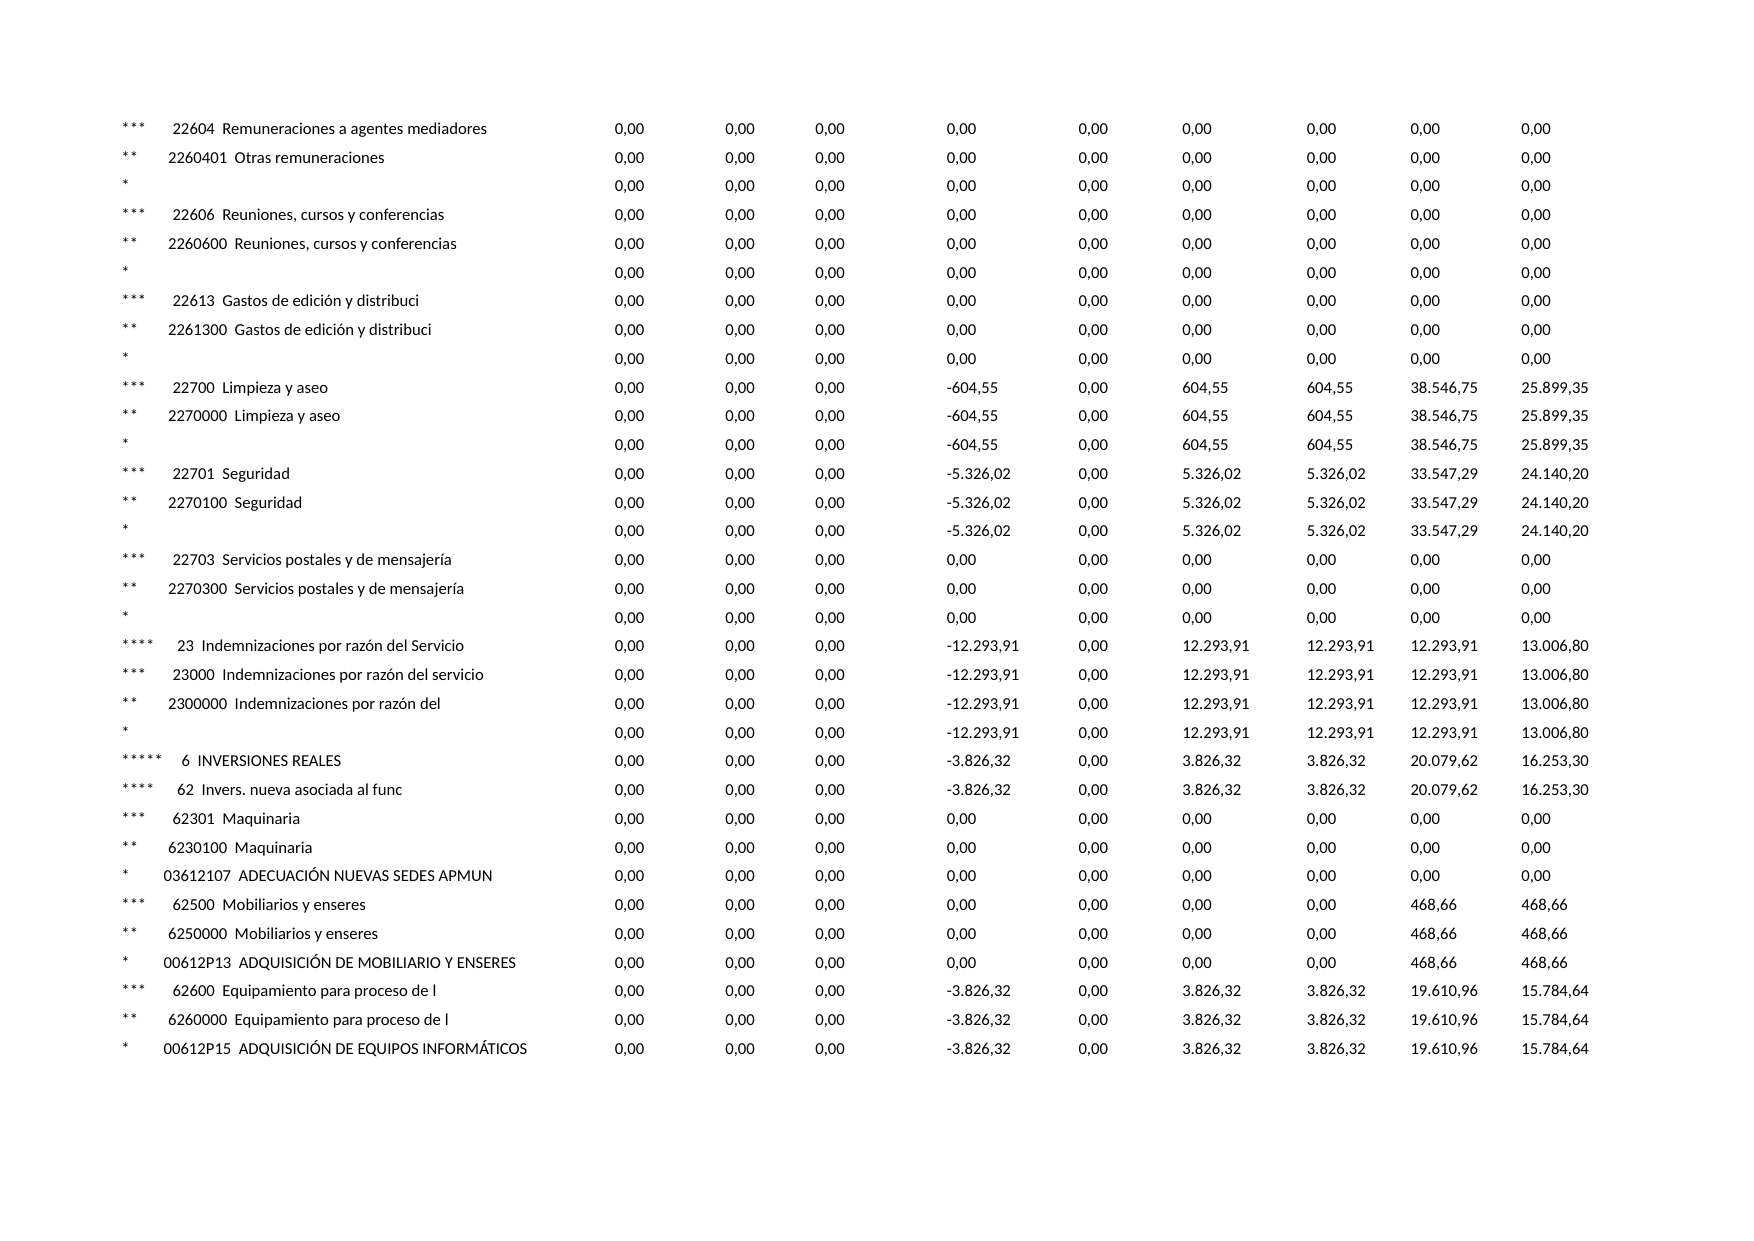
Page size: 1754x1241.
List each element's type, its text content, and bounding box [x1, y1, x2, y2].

table_cell 12.293,91 [1179, 693, 1303, 722]
table_cell 0,00 [1179, 952, 1303, 981]
table_cell * [118, 434, 611, 463]
table_cell 0,00 [812, 779, 943, 808]
table_cell -5.326,02 [944, 463, 1075, 492]
table_cell 0,00 [1179, 808, 1303, 837]
table_cell 0,00 [611, 463, 722, 492]
table_cell * [118, 348, 611, 377]
table_cell 0,00 [611, 204, 722, 233]
table_cell 0,00 [1179, 319, 1303, 348]
table_cell 0,00 [1304, 147, 1407, 176]
table_cell ** 2261300 Gastos de edición y distribuci [118, 319, 611, 348]
table_cell 0,00 [944, 607, 1075, 636]
table_cell 0,00 [1075, 923, 1179, 952]
table_cell 0,00 [1518, 147, 1636, 176]
table_cell -3.826,32 [944, 1009, 1075, 1038]
table_cell 0,00 [812, 147, 943, 176]
table_cell 33.547,29 [1407, 521, 1518, 549]
table_cell 0,00 [722, 981, 812, 1009]
table_cell -5.326,02 [944, 492, 1075, 521]
table_cell 0,00 [944, 319, 1075, 348]
table_cell 0,00 [1179, 233, 1303, 262]
table_cell 468,66 [1407, 952, 1518, 981]
table_cell **** 62 Invers. nueva asociada al func [118, 779, 611, 808]
table_cell 0,00 [1075, 722, 1179, 751]
table_cell 0,00 [1304, 233, 1407, 262]
table_cell 3.826,32 [1304, 981, 1407, 1009]
table_cell 0,00 [1304, 923, 1407, 952]
table_cell * 00612P15 ADQUISICIÓN DE EQUIPOS INFORMÁTICOS [118, 1038, 611, 1067]
table_cell ** 2300000 Indemnizaciones por razón del [118, 693, 611, 722]
table_cell 0,00 [611, 894, 722, 923]
table_cell 0,00 [1304, 348, 1407, 377]
table_cell 0,00 [611, 118, 722, 147]
table_cell 0,00 [812, 233, 943, 262]
table_cell 604,55 [1304, 406, 1407, 434]
table_cell 25.899,35 [1518, 377, 1636, 406]
table_cell 0,00 [1075, 894, 1179, 923]
table_cell 0,00 [1075, 808, 1179, 837]
table_cell 468,66 [1407, 894, 1518, 923]
table_cell 0,00 [1075, 779, 1179, 808]
table_cell 0,00 [812, 204, 943, 233]
table_cell 0,00 [722, 952, 812, 981]
table_cell 0,00 [722, 1009, 812, 1038]
table_cell 0,00 [722, 204, 812, 233]
table_cell 0,00 [812, 664, 943, 693]
table_cell 0,00 [1075, 636, 1179, 664]
table_cell 0,00 [611, 1038, 722, 1067]
table_cell -12.293,91 [944, 722, 1075, 751]
table_cell 5.326,02 [1179, 463, 1303, 492]
table_cell 0,00 [812, 894, 943, 923]
table_cell 0,00 [611, 923, 722, 952]
table_cell 0,00 [1179, 549, 1303, 578]
table_cell *** 22613 Gastos de edición y distribuci [118, 291, 611, 319]
table_cell 0,00 [722, 492, 812, 521]
table_cell 0,00 [611, 693, 722, 722]
table_cell 0,00 [812, 722, 943, 751]
table_cell 0,00 [1407, 118, 1518, 147]
table_cell 0,00 [722, 463, 812, 492]
table_cell 15.784,64 [1518, 1038, 1636, 1067]
table_cell 0,00 [1304, 204, 1407, 233]
table_cell 0,00 [722, 291, 812, 319]
table_cell * [118, 722, 611, 751]
table_cell 0,00 [812, 319, 943, 348]
table_cell 0,00 [812, 492, 943, 521]
table_cell 0,00 [944, 176, 1075, 204]
table_cell 0,00 [611, 1009, 722, 1038]
table_cell 0,00 [722, 434, 812, 463]
table_cell -12.293,91 [944, 693, 1075, 722]
table_cell 3.826,32 [1304, 1009, 1407, 1038]
table_cell 0,00 [722, 406, 812, 434]
table_cell 19.610,96 [1407, 981, 1518, 1009]
table_cell 0,00 [722, 319, 812, 348]
table_cell * [118, 607, 611, 636]
table_cell ** 2260401 Otras remuneraciones [118, 147, 611, 176]
table_cell 0,00 [1518, 233, 1636, 262]
table_cell 0,00 [812, 291, 943, 319]
table_cell 0,00 [1179, 176, 1303, 204]
table_cell -12.293,91 [944, 636, 1075, 664]
table_cell 13.006,80 [1518, 664, 1636, 693]
table_cell 0,00 [1407, 204, 1518, 233]
table_cell 12.293,91 [1407, 722, 1518, 751]
table_cell 0,00 [1075, 1009, 1179, 1038]
table_cell ** 2270100 Seguridad [118, 492, 611, 521]
table_cell *** 23000 Indemnizaciones por razón del servicio [118, 664, 611, 693]
table_cell 468,66 [1407, 923, 1518, 952]
table_cell 33.547,29 [1407, 492, 1518, 521]
table_cell 0,00 [1407, 866, 1518, 894]
table_cell 0,00 [1075, 521, 1179, 549]
table_cell 0,00 [812, 636, 943, 664]
table_cell 3.826,32 [1304, 779, 1407, 808]
table_cell 0,00 [812, 1009, 943, 1038]
table_cell 0,00 [1304, 808, 1407, 837]
table_cell *** 62600 Equipamiento para proceso de l [118, 981, 611, 1009]
table_cell 0,00 [1075, 377, 1179, 406]
table_cell *** 22703 Servicios postales y de mensajería [118, 549, 611, 578]
table_cell 0,00 [812, 176, 943, 204]
table_cell *** 22604 Remuneraciones a agentes mediadores [118, 118, 611, 147]
table_cell 0,00 [1075, 837, 1179, 866]
table_cell 604,55 [1179, 377, 1303, 406]
table_cell 12.293,91 [1304, 693, 1407, 722]
table_cell 0,00 [722, 636, 812, 664]
table_cell 0,00 [812, 837, 943, 866]
table_cell 5.326,02 [1179, 492, 1303, 521]
table_cell 0,00 [1304, 549, 1407, 578]
table_cell 0,00 [1179, 348, 1303, 377]
table_cell 0,00 [1075, 233, 1179, 262]
table_cell **** 23 Indemnizaciones por razón del Servicio [118, 636, 611, 664]
table_cell 13.006,80 [1518, 636, 1636, 664]
table_cell -3.826,32 [944, 981, 1075, 1009]
table_cell 0,00 [1179, 147, 1303, 176]
table_cell 0,00 [722, 147, 812, 176]
table_cell 3.826,32 [1179, 1009, 1303, 1038]
table_cell 0,00 [1407, 233, 1518, 262]
table_cell 0,00 [722, 176, 812, 204]
table_cell 0,00 [611, 147, 722, 176]
table_cell 25.899,35 [1518, 434, 1636, 463]
table_cell 0,00 [1075, 693, 1179, 722]
table_cell 0,00 [611, 981, 722, 1009]
table_cell 0,00 [944, 923, 1075, 952]
table_cell -12.293,91 [944, 664, 1075, 693]
table_cell 24.140,20 [1518, 521, 1636, 549]
table_cell 0,00 [722, 348, 812, 377]
table_cell 0,00 [1518, 348, 1636, 377]
table_cell 0,00 [812, 549, 943, 578]
table_cell ***** 6 INVERSIONES REALES [118, 751, 611, 779]
table_cell 0,00 [722, 664, 812, 693]
table_cell 12.293,91 [1179, 664, 1303, 693]
table_cell 0,00 [611, 377, 722, 406]
table_cell 0,00 [722, 693, 812, 722]
table_cell 0,00 [944, 549, 1075, 578]
table_cell 12.293,91 [1179, 722, 1303, 751]
table_cell 12.293,91 [1304, 722, 1407, 751]
table_cell 0,00 [611, 262, 722, 291]
table_cell ** 2270300 Servicios postales y de mensajería [118, 578, 611, 607]
table_cell ** 6250000 Mobiliarios y enseres [118, 923, 611, 952]
table_cell * 03612107 ADECUACIÓN NUEVAS SEDES APMUN [118, 866, 611, 894]
table_cell 0,00 [722, 923, 812, 952]
table_cell 0,00 [812, 406, 943, 434]
table_cell 0,00 [812, 434, 943, 463]
table_cell 0,00 [1075, 607, 1179, 636]
table_cell 0,00 [944, 348, 1075, 377]
table_cell 0,00 [1407, 837, 1518, 866]
table_cell 24.140,20 [1518, 463, 1636, 492]
table_cell 3.826,32 [1179, 751, 1303, 779]
table_cell 13.006,80 [1518, 693, 1636, 722]
table_cell 16.253,30 [1518, 751, 1636, 779]
table_cell 0,00 [611, 952, 722, 981]
table_cell *** 62500 Mobiliarios y enseres [118, 894, 611, 923]
table_cell 0,00 [944, 291, 1075, 319]
table_cell 0,00 [1179, 837, 1303, 866]
table_cell 0,00 [1075, 664, 1179, 693]
table_cell * [118, 262, 611, 291]
table_cell 0,00 [1075, 204, 1179, 233]
table_cell 468,66 [1518, 923, 1636, 952]
table_cell 0,00 [722, 607, 812, 636]
table_cell 0,00 [1075, 1038, 1179, 1067]
table_cell 15.784,64 [1518, 1009, 1636, 1038]
table_cell * 00612P13 ADQUISICIÓN DE MOBILIARIO Y ENSERES [118, 952, 611, 981]
table_cell 0,00 [1075, 578, 1179, 607]
table_cell 0,00 [1304, 607, 1407, 636]
table_cell -604,55 [944, 377, 1075, 406]
table_cell 0,00 [944, 262, 1075, 291]
table_cell 0,00 [1407, 607, 1518, 636]
table_cell 5.326,02 [1304, 521, 1407, 549]
table_cell *** 22700 Limpieza y aseo [118, 377, 611, 406]
table_cell 0,00 [611, 607, 722, 636]
table_cell 0,00 [611, 434, 722, 463]
table_cell 0,00 [1179, 866, 1303, 894]
table_cell 0,00 [611, 233, 722, 262]
table_cell 0,00 [1179, 118, 1303, 147]
table_cell 0,00 [812, 952, 943, 981]
table_cell 0,00 [812, 578, 943, 607]
table_cell 0,00 [812, 981, 943, 1009]
table_cell 0,00 [944, 808, 1075, 837]
table_cell 0,00 [1518, 549, 1636, 578]
table_cell 0,00 [1518, 291, 1636, 319]
table_cell 0,00 [1407, 578, 1518, 607]
table_cell 0,00 [611, 837, 722, 866]
table_cell 19.610,96 [1407, 1009, 1518, 1038]
table_cell 0,00 [1304, 866, 1407, 894]
table_cell 0,00 [1179, 923, 1303, 952]
table_cell 0,00 [611, 406, 722, 434]
table_cell 604,55 [1179, 406, 1303, 434]
table_cell 0,00 [1075, 952, 1179, 981]
table_cell 0,00 [722, 262, 812, 291]
table_cell 0,00 [722, 1038, 812, 1067]
table_cell 0,00 [722, 521, 812, 549]
table_cell 0,00 [812, 262, 943, 291]
table_cell 604,55 [1304, 434, 1407, 463]
table_cell 12.293,91 [1304, 636, 1407, 664]
table_cell 12.293,91 [1179, 636, 1303, 664]
table_cell 468,66 [1518, 894, 1636, 923]
table_cell 0,00 [1075, 866, 1179, 894]
table_cell ** 6230100 Maquinaria [118, 837, 611, 866]
table_cell 24.140,20 [1518, 492, 1636, 521]
table_cell 3.826,32 [1304, 1038, 1407, 1067]
table_cell 0,00 [1518, 262, 1636, 291]
table_cell 0,00 [812, 463, 943, 492]
table_cell 0,00 [1304, 291, 1407, 319]
table_cell 0,00 [1304, 578, 1407, 607]
table_cell 19.610,96 [1407, 1038, 1518, 1067]
table_cell 0,00 [1407, 319, 1518, 348]
table_cell 0,00 [722, 722, 812, 751]
table_cell 0,00 [1304, 176, 1407, 204]
table_cell 33.547,29 [1407, 463, 1518, 492]
table_cell 0,00 [611, 348, 722, 377]
table_cell 12.293,91 [1407, 664, 1518, 693]
table_cell ** 6260000 Equipamiento para proceso de l [118, 1009, 611, 1038]
table_cell 0,00 [1304, 952, 1407, 981]
table_cell -3.826,32 [944, 1038, 1075, 1067]
table_cell ** 2270000 Limpieza y aseo [118, 406, 611, 434]
table_cell 0,00 [1518, 176, 1636, 204]
table_cell 0,00 [812, 808, 943, 837]
table_cell 0,00 [1075, 262, 1179, 291]
table_cell 0,00 [611, 779, 722, 808]
table_cell 0,00 [944, 204, 1075, 233]
table_cell 468,66 [1518, 952, 1636, 981]
table_cell 0,00 [944, 147, 1075, 176]
table_cell 0,00 [944, 866, 1075, 894]
table_cell 5.326,02 [1304, 463, 1407, 492]
table_cell 0,00 [1518, 607, 1636, 636]
table_cell 0,00 [812, 1038, 943, 1067]
table_cell 0,00 [611, 521, 722, 549]
table_cell 0,00 [611, 492, 722, 521]
table_cell 16.253,30 [1518, 779, 1636, 808]
table_cell 0,00 [611, 808, 722, 837]
table_cell 0,00 [1179, 607, 1303, 636]
table_cell 0,00 [812, 607, 943, 636]
table_cell 0,00 [1518, 118, 1636, 147]
table_cell 0,00 [812, 521, 943, 549]
table_cell 0,00 [812, 348, 943, 377]
table_cell 0,00 [611, 722, 722, 751]
table_cell 604,55 [1304, 377, 1407, 406]
table_cell 0,00 [722, 894, 812, 923]
table_cell 0,00 [1407, 549, 1518, 578]
table_cell 0,00 [1407, 176, 1518, 204]
table_cell 0,00 [812, 923, 943, 952]
table_cell 12.293,91 [1407, 693, 1518, 722]
table_cell 20.079,62 [1407, 751, 1518, 779]
table_cell 0,00 [611, 751, 722, 779]
table_cell 0,00 [722, 779, 812, 808]
table_cell 0,00 [1407, 291, 1518, 319]
table_cell * [118, 176, 611, 204]
table_cell 0,00 [722, 377, 812, 406]
table_cell 0,00 [812, 118, 943, 147]
table_cell 0,00 [812, 751, 943, 779]
table_cell 0,00 [1407, 808, 1518, 837]
table_cell 0,00 [812, 693, 943, 722]
table_cell 0,00 [1075, 118, 1179, 147]
table_cell 0,00 [611, 636, 722, 664]
table_cell 38.546,75 [1407, 434, 1518, 463]
table_cell 20.079,62 [1407, 779, 1518, 808]
table_cell 0,00 [944, 578, 1075, 607]
table_cell 3.826,32 [1179, 981, 1303, 1009]
table_cell -604,55 [944, 406, 1075, 434]
table_cell 15.784,64 [1518, 981, 1636, 1009]
table_cell 0,00 [1075, 549, 1179, 578]
table_cell -3.826,32 [944, 751, 1075, 779]
table_cell *** 62301 Maquinaria [118, 808, 611, 837]
table_cell 0,00 [1179, 578, 1303, 607]
table_cell 0,00 [722, 837, 812, 866]
table_cell 0,00 [611, 549, 722, 578]
table_cell 0,00 [1179, 894, 1303, 923]
table_cell 0,00 [1075, 291, 1179, 319]
table_cell 0,00 [1075, 176, 1179, 204]
table_cell 0,00 [611, 866, 722, 894]
table_cell 0,00 [1304, 894, 1407, 923]
table_cell 0,00 [1518, 837, 1636, 866]
table_cell -5.326,02 [944, 521, 1075, 549]
table_cell 0,00 [1304, 837, 1407, 866]
table_cell 0,00 [944, 952, 1075, 981]
table_cell 0,00 [1075, 981, 1179, 1009]
table_cell 0,00 [1179, 204, 1303, 233]
table_cell *** 22606 Reuniones, cursos y conferencias [118, 204, 611, 233]
table_cell 0,00 [944, 894, 1075, 923]
table_cell 0,00 [944, 233, 1075, 262]
table_cell *** 22701 Seguridad [118, 463, 611, 492]
table_cell 0,00 [722, 751, 812, 779]
table_cell 0,00 [1075, 434, 1179, 463]
table_cell 3.826,32 [1304, 751, 1407, 779]
table_cell 0,00 [1075, 463, 1179, 492]
table_cell 0,00 [1407, 262, 1518, 291]
table_cell 0,00 [611, 578, 722, 607]
table_cell 38.546,75 [1407, 377, 1518, 406]
table_cell 0,00 [1518, 319, 1636, 348]
table_cell 0,00 [1518, 808, 1636, 837]
table_cell 0,00 [611, 319, 722, 348]
table_cell ** 2260600 Reuniones, cursos y conferencias [118, 233, 611, 262]
table_cell 0,00 [1304, 118, 1407, 147]
table_cell 0,00 [1075, 406, 1179, 434]
table_cell 5.326,02 [1179, 521, 1303, 549]
table_cell 0,00 [611, 291, 722, 319]
table_cell 0,00 [722, 578, 812, 607]
table_cell 12.293,91 [1304, 664, 1407, 693]
table_cell 0,00 [944, 118, 1075, 147]
table_cell 0,00 [1518, 866, 1636, 894]
table_cell 0,00 [1075, 492, 1179, 521]
table_cell 0,00 [1407, 348, 1518, 377]
table_cell 0,00 [1518, 578, 1636, 607]
table_cell 0,00 [1075, 319, 1179, 348]
table_cell 604,55 [1179, 434, 1303, 463]
table_cell 38.546,75 [1407, 406, 1518, 434]
table_cell 0,00 [944, 837, 1075, 866]
table_cell 0,00 [722, 808, 812, 837]
table_cell 12.293,91 [1407, 636, 1518, 664]
table_cell 0,00 [1304, 319, 1407, 348]
table_cell 0,00 [611, 664, 722, 693]
table_cell 0,00 [722, 866, 812, 894]
table_cell 13.006,80 [1518, 722, 1636, 751]
table_cell 0,00 [1179, 291, 1303, 319]
table_cell 0,00 [812, 377, 943, 406]
table_cell 0,00 [1407, 147, 1518, 176]
table_cell 0,00 [812, 866, 943, 894]
table_cell -604,55 [944, 434, 1075, 463]
table_cell 0,00 [722, 549, 812, 578]
table_cell 25.899,35 [1518, 406, 1636, 434]
table_cell -3.826,32 [944, 779, 1075, 808]
table_cell 0,00 [1075, 751, 1179, 779]
table_cell 3.826,32 [1179, 1038, 1303, 1067]
table_cell 0,00 [1075, 348, 1179, 377]
table_cell 5.326,02 [1304, 492, 1407, 521]
table_cell 0,00 [1518, 204, 1636, 233]
table_cell 3.826,32 [1179, 779, 1303, 808]
table_cell 0,00 [722, 118, 812, 147]
table_cell 0,00 [1179, 262, 1303, 291]
table_cell 0,00 [1304, 262, 1407, 291]
table_cell 0,00 [722, 233, 812, 262]
table_cell 0,00 [1075, 147, 1179, 176]
table_cell 0,00 [611, 176, 722, 204]
table_cell * [118, 521, 611, 549]
